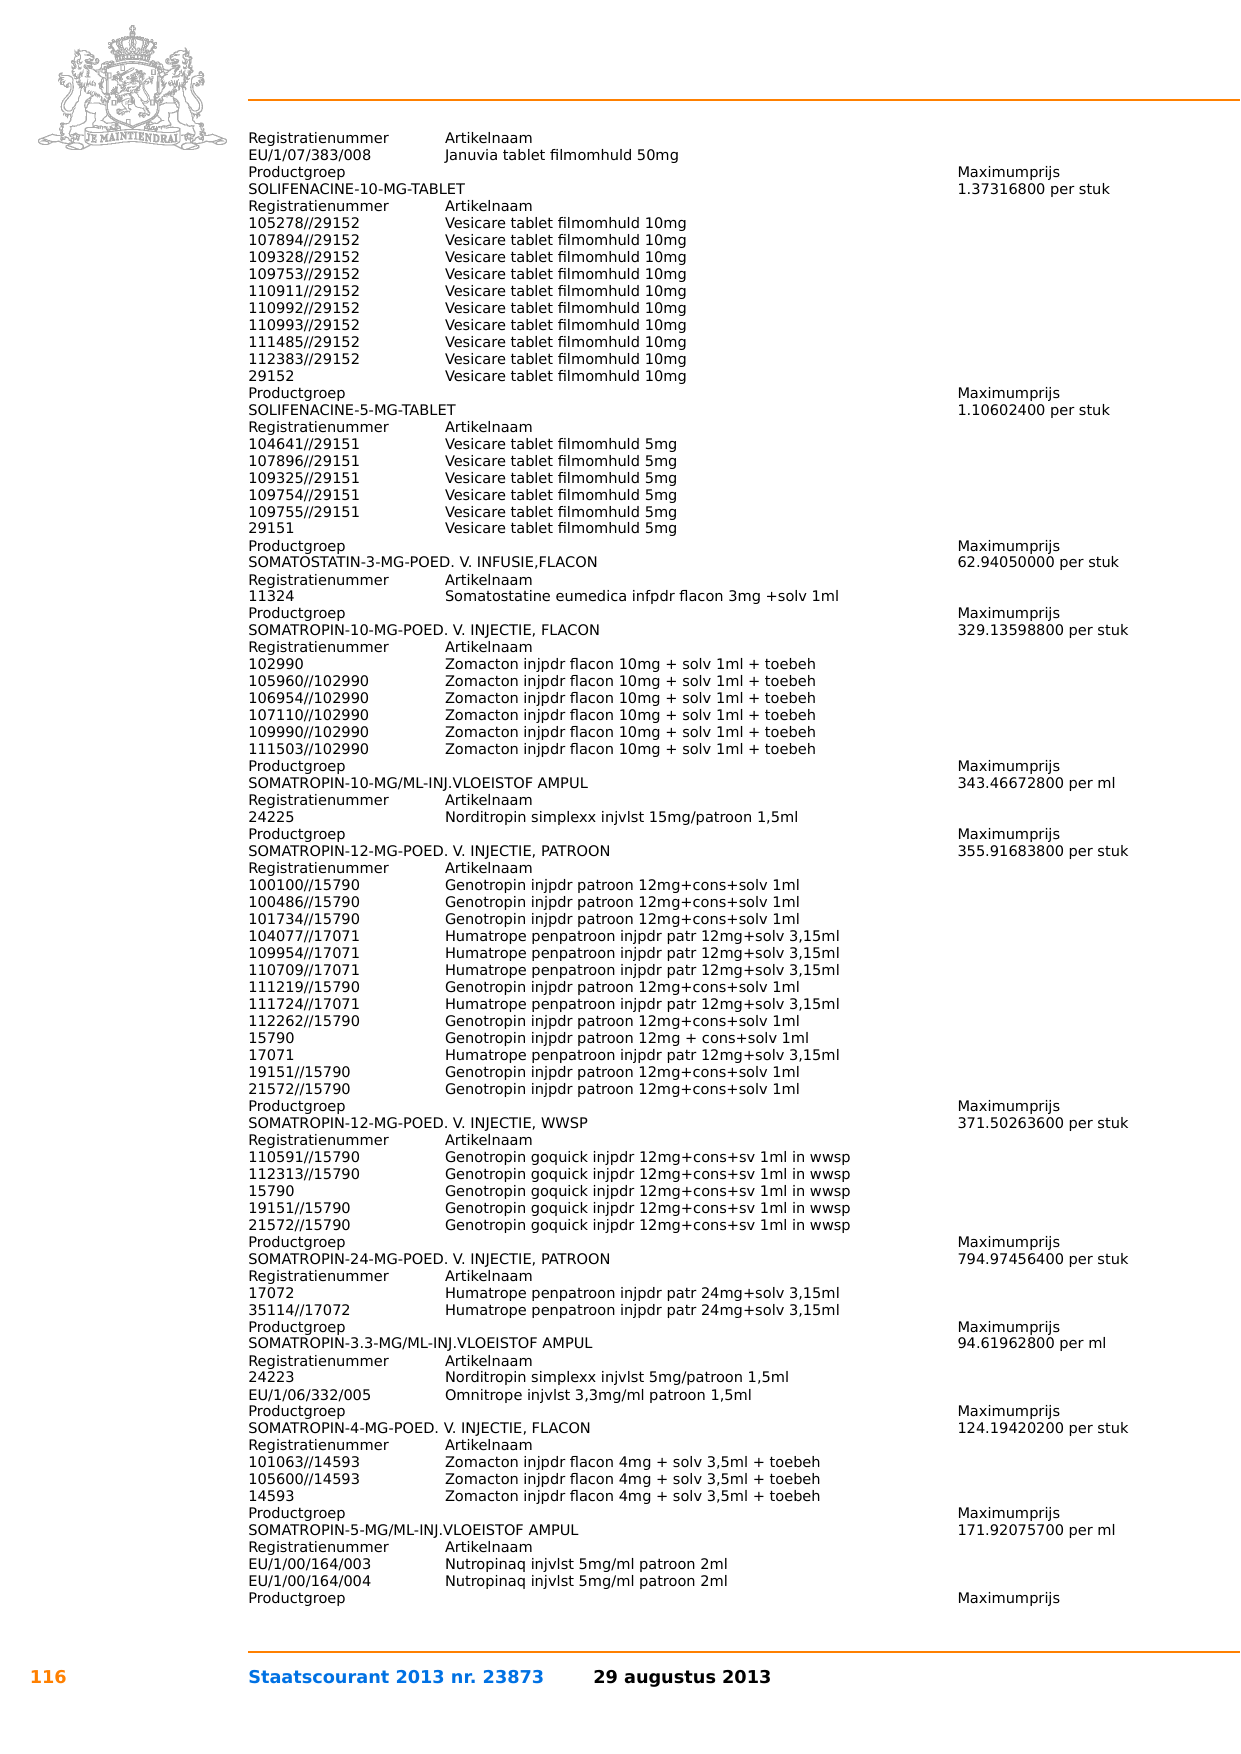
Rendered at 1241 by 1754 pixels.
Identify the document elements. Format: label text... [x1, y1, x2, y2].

table_cell Maximumprijs [951, 605, 1163, 622]
table_cell [951, 1166, 1163, 1183]
table_cell [951, 215, 1163, 232]
table_cell 110993//29152 [248, 317, 439, 334]
table_cell Artikelnaam [439, 1353, 951, 1369]
table_cell 110992//29152 [248, 300, 439, 317]
table_cell Maximumprijs [951, 1590, 1163, 1607]
table_cell [951, 351, 1163, 368]
table_cell [951, 1200, 1163, 1217]
table_cell [439, 1319, 951, 1335]
table_cell [439, 385, 951, 402]
table_cell 106954//102990 [248, 690, 439, 707]
table_cell Maximumprijs [951, 538, 1163, 554]
table_cell [951, 979, 1163, 996]
table_cell [439, 605, 951, 622]
table_cell [951, 419, 1163, 436]
table_cell 62.94050000 per stuk [951, 554, 1163, 571]
table_cell [951, 1437, 1163, 1454]
table_cell Vesicare tablet filmomhuld 10mg [439, 249, 951, 266]
table_cell [951, 894, 1163, 911]
table_cell Zomacton injpdr flacon 4mg + solv 3,5ml + toebeh [439, 1454, 951, 1471]
table_cell 105960//102990 [248, 673, 439, 690]
table_cell [951, 334, 1163, 351]
table_cell Humatrope penpatroon injpdr patr 24mg+solv 3,15ml [439, 1285, 951, 1301]
table_cell 11324 [248, 588, 439, 605]
table_cell 107896//29151 [248, 453, 439, 469]
table_cell [439, 1590, 951, 1607]
table_cell [951, 911, 1163, 928]
table_cell [951, 860, 1163, 877]
table_cell Registratienummer [248, 198, 439, 215]
table_cell Genotropin injpdr patroon 12mg + cons+solv 1ml [439, 1030, 951, 1047]
table_cell [951, 198, 1163, 215]
table_cell Zomacton injpdr flacon 10mg + solv 1ml + toebeh [439, 673, 951, 690]
table_cell [951, 147, 1163, 164]
table_cell Maximumprijs [951, 758, 1163, 775]
table_cell 124.19420200 per stuk [951, 1420, 1163, 1437]
table_cell [951, 1573, 1163, 1590]
table_cell [951, 1132, 1163, 1149]
table_cell Genotropin injpdr patroon 12mg+cons+solv 1ml [439, 911, 951, 928]
table_cell [951, 945, 1163, 962]
table_cell 371.50263600 per stuk [951, 1115, 1163, 1132]
table_cell Humatrope penpatroon injpdr patr 12mg+solv 3,15ml [439, 996, 951, 1013]
table_cell 109754//29151 [248, 486, 439, 503]
table_cell Humatrope penpatroon injpdr patr 12mg+solv 3,15ml [439, 1047, 951, 1064]
table_cell Artikelnaam [439, 198, 951, 215]
table_cell [439, 1234, 951, 1251]
table_cell Vesicare tablet filmomhuld 10mg [439, 334, 951, 351]
table_cell Genotropin goquick injpdr 12mg+cons+sv 1ml in wwsp [439, 1183, 951, 1199]
table_cell [951, 588, 1163, 605]
table_cell Vesicare tablet filmomhuld 10mg [439, 300, 951, 317]
table_cell Productgroep [248, 826, 439, 843]
table_cell Humatrope penpatroon injpdr patr 12mg+solv 3,15ml [439, 962, 951, 979]
table_cell Maximumprijs [951, 1234, 1163, 1251]
table_cell [951, 1386, 1163, 1403]
table_cell Vesicare tablet filmomhuld 10mg [439, 232, 951, 249]
table_cell [951, 1149, 1163, 1166]
table_cell [439, 1505, 951, 1522]
table_cell 21572//15790 [248, 1217, 439, 1233]
table_cell 112383//29152 [248, 351, 439, 368]
table_cell Productgroep [248, 1403, 439, 1420]
table_cell [951, 504, 1163, 520]
table_cell 14593 [248, 1488, 439, 1505]
table_cell [951, 809, 1163, 826]
table_cell [951, 453, 1163, 469]
table_cell 104641//29151 [248, 436, 439, 452]
table_cell Zomacton injpdr flacon 4mg + solv 3,5ml + toebeh [439, 1471, 951, 1488]
table_cell 109753//29152 [248, 266, 439, 283]
table_cell 94.61962800 per ml [951, 1335, 1163, 1352]
table_cell 110591//15790 [248, 1149, 439, 1166]
table_cell 171.92075700 per ml [951, 1522, 1163, 1539]
table_cell SOMATROPIN-12-MG-POED. V. INJECTIE, PATROON [248, 843, 951, 860]
table_cell Artikelnaam [439, 1437, 951, 1454]
table_cell Nutropinaq injvlst 5mg/ml patroon 2ml [439, 1556, 951, 1573]
table_cell Productgroep [248, 1319, 439, 1335]
table_cell Vesicare tablet filmomhuld 5mg [439, 486, 951, 503]
table_cell Registratienummer [248, 792, 439, 809]
table_cell 100486//15790 [248, 894, 439, 911]
table_cell Artikelnaam [439, 571, 951, 588]
table_cell [951, 1454, 1163, 1471]
picture [38, 25, 227, 150]
table_cell Maximumprijs [951, 385, 1163, 402]
table_cell 104077//17071 [248, 928, 439, 945]
table_cell [951, 690, 1163, 707]
table_cell Vesicare tablet filmomhuld 5mg [439, 470, 951, 486]
table_cell Vesicare tablet filmomhuld 10mg [439, 351, 951, 368]
table_cell 105600//14593 [248, 1471, 439, 1488]
table_cell 17071 [248, 1047, 439, 1064]
table_cell [951, 520, 1163, 537]
table_cell Somatostatine eumedica infpdr flacon 3mg +solv 1ml [439, 588, 951, 605]
table_cell [439, 164, 951, 181]
table_cell Genotropin injpdr patroon 12mg+cons+solv 1ml [439, 894, 951, 911]
table_cell Artikelnaam [439, 1268, 951, 1284]
table_cell Productgroep [248, 758, 439, 775]
table_cell 24223 [248, 1369, 439, 1386]
table_cell [951, 673, 1163, 690]
table_cell [951, 470, 1163, 486]
table_cell Registratienummer [248, 639, 439, 656]
table_cell 29152 [248, 368, 439, 384]
table_cell Productgroep [248, 538, 439, 554]
table_cell 329.13598800 per stuk [951, 622, 1163, 639]
table_cell Norditropin simplexx injvlst 5mg/patroon 1,5ml [439, 1369, 951, 1386]
table_cell Genotropin injpdr patroon 12mg+cons+solv 1ml [439, 979, 951, 996]
table_cell [951, 266, 1163, 283]
table_cell 110709//17071 [248, 962, 439, 979]
table_cell Zomacton injpdr flacon 10mg + solv 1ml + toebeh [439, 724, 951, 741]
table_cell Maximumprijs [951, 826, 1163, 843]
table_cell SOLIFENACINE-10-MG-TABLET [248, 181, 951, 198]
table_cell [951, 300, 1163, 317]
table_cell Genotropin injpdr patroon 12mg+cons+solv 1ml [439, 1013, 951, 1030]
table_cell Productgroep [248, 164, 439, 181]
table_cell 19151//15790 [248, 1200, 439, 1217]
table_cell Registratienummer [248, 1353, 439, 1369]
table_cell [951, 707, 1163, 724]
table_cell 29151 [248, 520, 439, 537]
table_cell [951, 656, 1163, 673]
table_cell 111503//102990 [248, 741, 439, 758]
table_cell Genotropin injpdr patroon 12mg+cons+solv 1ml [439, 1064, 951, 1081]
table_cell [439, 1403, 951, 1420]
table_cell Registratienummer [248, 130, 439, 147]
table_cell Zomacton injpdr flacon 4mg + solv 3,5ml + toebeh [439, 1488, 951, 1505]
table_cell [951, 1488, 1163, 1505]
table_cell [951, 996, 1163, 1013]
table_cell [951, 232, 1163, 249]
table_cell [951, 317, 1163, 334]
table_cell 24225 [248, 809, 439, 826]
table_cell Registratienummer [248, 571, 439, 588]
table_cell 111219//15790 [248, 979, 439, 996]
table_cell Omnitrope injvlst 3,3mg/ml patroon 1,5ml [439, 1386, 951, 1403]
table_cell 101063//14593 [248, 1454, 439, 1471]
table_cell [951, 962, 1163, 979]
table_cell 35114//17072 [248, 1301, 439, 1318]
table_cell Humatrope penpatroon injpdr patr 24mg+solv 3,15ml [439, 1301, 951, 1318]
table_cell 343.46672800 per ml [951, 775, 1163, 792]
table_cell [951, 130, 1163, 147]
table_cell Artikelnaam [439, 639, 951, 656]
table_cell Registratienummer [248, 1437, 439, 1454]
table_cell 100100//15790 [248, 877, 439, 894]
table_cell 111485//29152 [248, 334, 439, 351]
table_cell 19151//15790 [248, 1064, 439, 1081]
table_cell Zomacton injpdr flacon 10mg + solv 1ml + toebeh [439, 690, 951, 707]
table_cell [951, 1064, 1163, 1081]
table_cell [951, 928, 1163, 945]
table_cell 102990 [248, 656, 439, 673]
table_cell 21572//15790 [248, 1081, 439, 1098]
table_cell EU/1/00/164/004 [248, 1573, 439, 1590]
table_cell [951, 1301, 1163, 1318]
table_cell [951, 436, 1163, 452]
table_cell 101734//15790 [248, 911, 439, 928]
table_cell 110911//29152 [248, 283, 439, 300]
table_cell [439, 758, 951, 775]
table_cell Registratienummer [248, 1268, 439, 1284]
table_cell Genotropin injpdr patroon 12mg+cons+solv 1ml [439, 877, 951, 894]
table_cell 17072 [248, 1285, 439, 1301]
table_cell [951, 877, 1163, 894]
table_cell 794.97456400 per stuk [951, 1251, 1163, 1267]
table_cell SOLIFENACINE-5-MG-TABLET [248, 402, 951, 418]
table_cell 105278//29152 [248, 215, 439, 232]
table_cell 107110//102990 [248, 707, 439, 724]
table_cell Humatrope penpatroon injpdr patr 12mg+solv 3,15ml [439, 945, 951, 962]
table_cell Productgroep [248, 385, 439, 402]
table_cell SOMATROPIN-3.3-MG/ML-INJ.VLOEISTOF AMPUL [248, 1335, 951, 1352]
table_cell Productgroep [248, 605, 439, 622]
table_cell [439, 826, 951, 843]
table_cell 107894//29152 [248, 232, 439, 249]
table_cell SOMATROPIN-12-MG-POED. V. INJECTIE, WWSP [248, 1115, 951, 1132]
table_cell Artikelnaam [439, 792, 951, 809]
table_cell [951, 1539, 1163, 1556]
table_cell [951, 368, 1163, 384]
table_cell [951, 1285, 1163, 1301]
table_cell Artikelnaam [439, 130, 951, 147]
table_cell Maximumprijs [951, 1505, 1163, 1522]
table_cell [951, 1183, 1163, 1199]
table_cell 355.91683800 per stuk [951, 843, 1163, 860]
table_cell Maximumprijs [951, 1319, 1163, 1335]
table_cell Nutropinaq injvlst 5mg/ml patroon 2ml [439, 1573, 951, 1590]
table_cell [951, 283, 1163, 300]
table_cell [951, 1081, 1163, 1098]
table_cell [439, 1098, 951, 1115]
table_cell [951, 1217, 1163, 1233]
table_cell Genotropin goquick injpdr 12mg+cons+sv 1ml in wwsp [439, 1166, 951, 1183]
table_cell EU/1/07/383/008 [248, 147, 439, 164]
table_cell Vesicare tablet filmomhuld 5mg [439, 453, 951, 469]
table_cell Maximumprijs [951, 1403, 1163, 1420]
table_cell 109990//102990 [248, 724, 439, 741]
table_cell Zomacton injpdr flacon 10mg + solv 1ml + toebeh [439, 707, 951, 724]
table_cell [951, 1030, 1163, 1047]
table_cell Vesicare tablet filmomhuld 10mg [439, 283, 951, 300]
table_cell Genotropin goquick injpdr 12mg+cons+sv 1ml in wwsp [439, 1200, 951, 1217]
table_cell SOMATROPIN-24-MG-POED. V. INJECTIE, PATROON [248, 1251, 951, 1267]
table_cell Artikelnaam [439, 860, 951, 877]
table_cell 1.37316800 per stuk [951, 181, 1163, 198]
table_cell [951, 1268, 1163, 1284]
table_cell Vesicare tablet filmomhuld 10mg [439, 215, 951, 232]
table_cell [951, 571, 1163, 588]
table_cell Vesicare tablet filmomhuld 5mg [439, 504, 951, 520]
table_cell Humatrope penpatroon injpdr patr 12mg+solv 3,15ml [439, 928, 951, 945]
table_cell Registratienummer [248, 419, 439, 436]
table_cell [951, 792, 1163, 809]
table_cell SOMATROPIN-10-MG-POED. V. INJECTIE, FLACON [248, 622, 951, 639]
table_cell [439, 538, 951, 554]
table_cell [951, 249, 1163, 266]
table_cell Zomacton injpdr flacon 10mg + solv 1ml + toebeh [439, 656, 951, 673]
table_cell 111724//17071 [248, 996, 439, 1013]
table_cell Artikelnaam [439, 1132, 951, 1149]
table_cell Zomacton injpdr flacon 10mg + solv 1ml + toebeh [439, 741, 951, 758]
table_cell 112313//15790 [248, 1166, 439, 1183]
table_cell Artikelnaam [439, 419, 951, 436]
table_cell 15790 [248, 1030, 439, 1047]
table_cell Registratienummer [248, 1539, 439, 1556]
table_cell Norditropin simplexx injvlst 15mg/patroon 1,5ml [439, 809, 951, 826]
table_cell 15790 [248, 1183, 439, 1199]
table_cell EU/1/00/164/003 [248, 1556, 439, 1573]
table_cell Productgroep [248, 1234, 439, 1251]
table_cell [951, 639, 1163, 656]
table_cell SOMATROPIN-4-MG-POED. V. INJECTIE, FLACON [248, 1420, 951, 1437]
table_cell [951, 1047, 1163, 1064]
table_cell Maximumprijs [951, 1098, 1163, 1115]
table_cell [951, 486, 1163, 503]
table_cell Productgroep [248, 1098, 439, 1115]
table_cell 109328//29152 [248, 249, 439, 266]
table_cell Registratienummer [248, 1132, 439, 1149]
table_cell 109325//29151 [248, 470, 439, 486]
table_cell Januvia tablet filmomhuld 50mg [439, 147, 951, 164]
table_cell Vesicare tablet filmomhuld 5mg [439, 436, 951, 452]
table_cell Productgroep [248, 1590, 439, 1607]
table_cell SOMATOSTATIN-3-MG-POED. V. INFUSIE,FLACON [248, 554, 951, 571]
table_cell Maximumprijs [951, 164, 1163, 181]
table_cell EU/1/06/332/005 [248, 1386, 439, 1403]
table_cell Productgroep [248, 1505, 439, 1522]
table_cell Genotropin injpdr patroon 12mg+cons+solv 1ml [439, 1081, 951, 1098]
table_cell Vesicare tablet filmomhuld 10mg [439, 368, 951, 384]
table_cell Vesicare tablet filmomhuld 5mg [439, 520, 951, 537]
table_cell 109954//17071 [248, 945, 439, 962]
table_cell Vesicare tablet filmomhuld 10mg [439, 317, 951, 334]
table_cell [951, 1369, 1163, 1386]
table_cell [951, 1471, 1163, 1488]
table_cell Genotropin goquick injpdr 12mg+cons+sv 1ml in wwsp [439, 1217, 951, 1233]
table_cell SOMATROPIN-5-MG/ML-INJ.VLOEISTOF AMPUL [248, 1522, 951, 1539]
table_cell [951, 1013, 1163, 1030]
table_cell [951, 741, 1163, 758]
table_cell Vesicare tablet filmomhuld 10mg [439, 266, 951, 283]
table_cell Genotropin goquick injpdr 12mg+cons+sv 1ml in wwsp [439, 1149, 951, 1166]
table_cell [951, 1556, 1163, 1573]
table_cell [951, 1353, 1163, 1369]
table_cell SOMATROPIN-10-MG/ML-INJ.VLOEISTOF AMPUL [248, 775, 951, 792]
table_cell Registratienummer [248, 860, 439, 877]
table_cell [951, 724, 1163, 741]
table_cell 1.10602400 per stuk [951, 402, 1163, 418]
table_cell 109755//29151 [248, 504, 439, 520]
table_cell Artikelnaam [439, 1539, 951, 1556]
table_cell 112262//15790 [248, 1013, 439, 1030]
